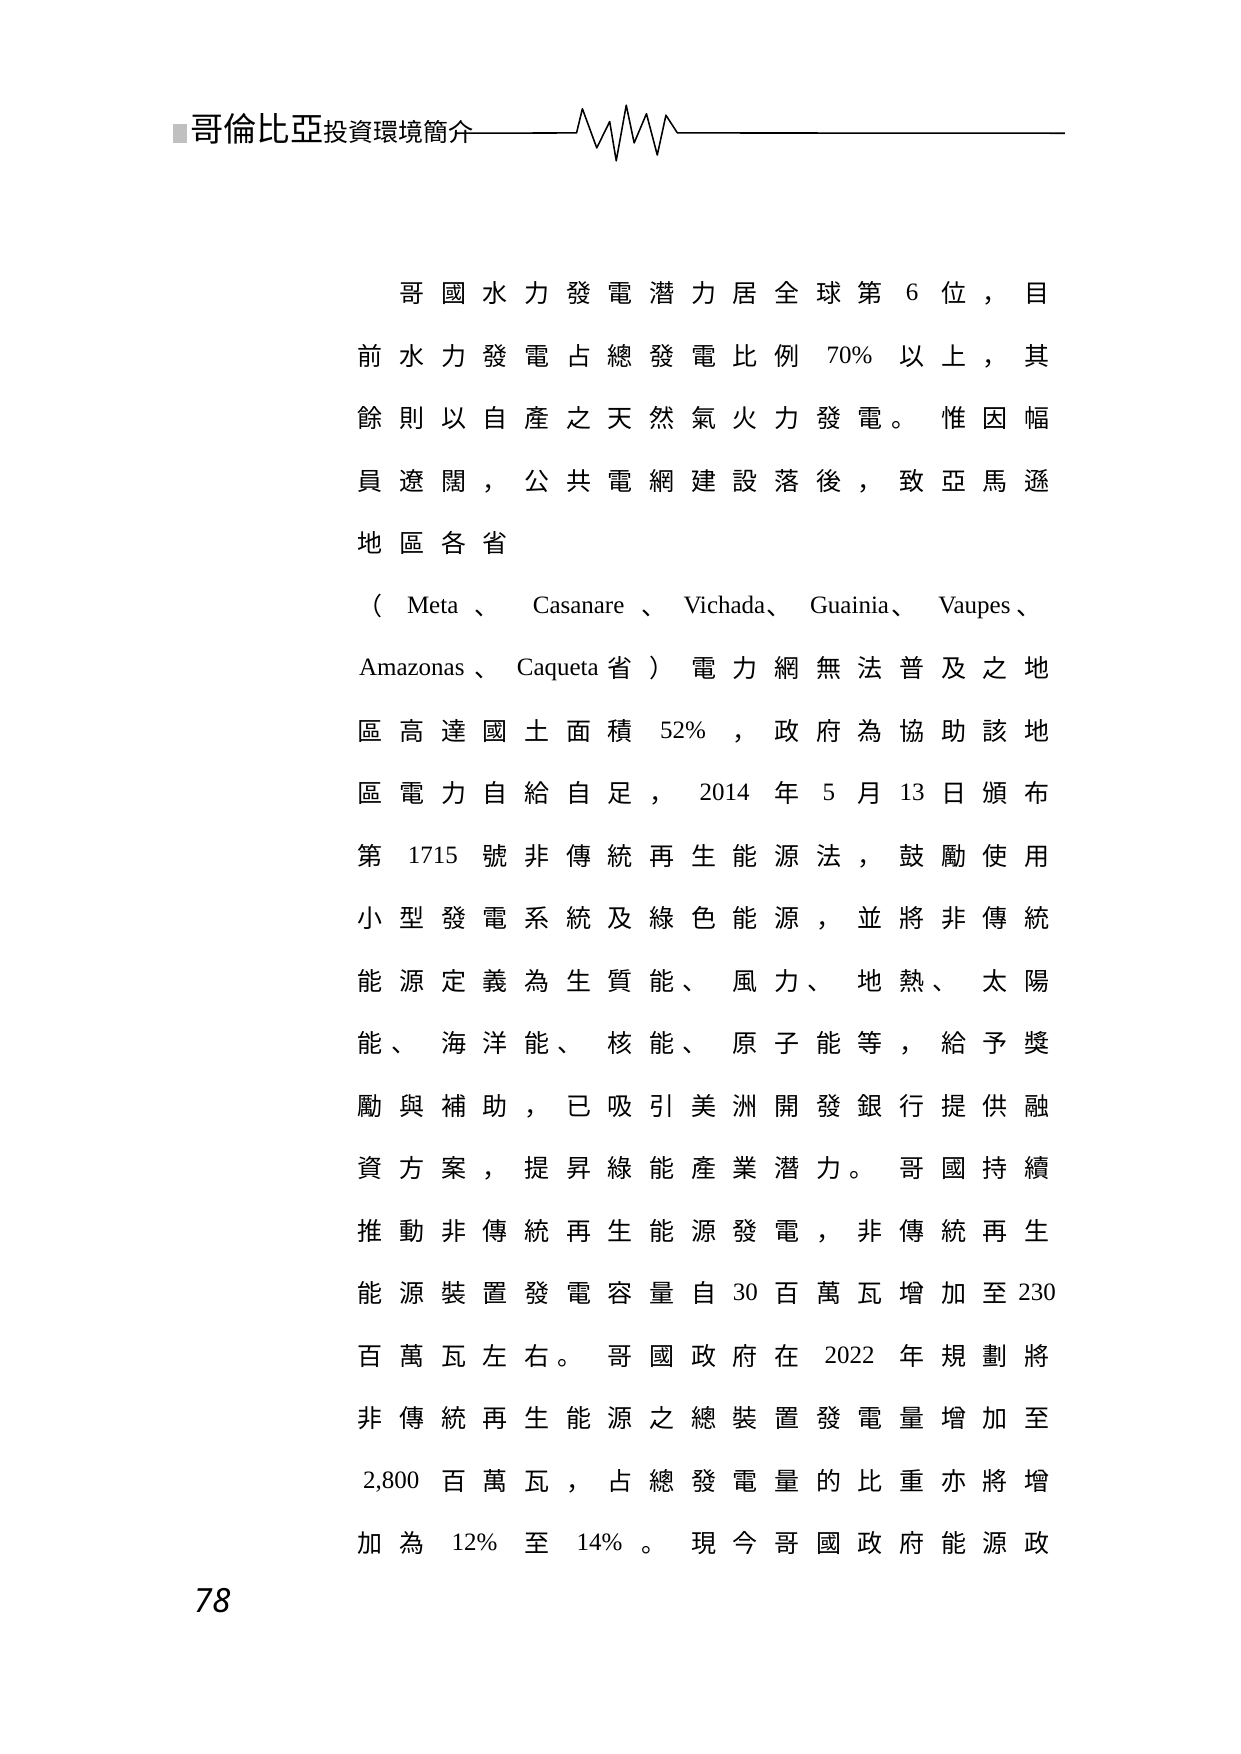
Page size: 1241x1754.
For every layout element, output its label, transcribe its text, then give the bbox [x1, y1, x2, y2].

text 哥國水力發電潛力居全球第6位，目前水力發電占總發電比例70%以上，其餘則以自產之天然氣火力發電。惟因幅員遼闊，公共電網建設落後，致亞馬遜地區各省（Meta、Casanare、Vichada、Guainia、Vaupes、Amazonas、Caqueta省）電力網無法普及之地區高達國土面積52%，政府為協助該地區電力自給自足，2014年5月13日頒布第1715號非傳統再生能源法，鼓勵使用小型發電系統及綠色能源，並將非傳統能源定義為生質能、風力、地熱、太陽能、海洋能、核能、原子能等，給予獎勵與補助，已吸引美洲開發銀行提供融資方案，提昇綠能產業潛力。哥國持續推動非傳統再生能源發電，非傳統再生能源裝置發電容量自30百萬瓦增加至230百萬瓦左右。哥國政府在2022年規劃將非傳統再生能源之總裝置發電量增加至2,800百萬瓦，占總發電量的比重亦將增加為12%至14%。現今哥國政府能源政 [330, 250, 1058, 1563]
